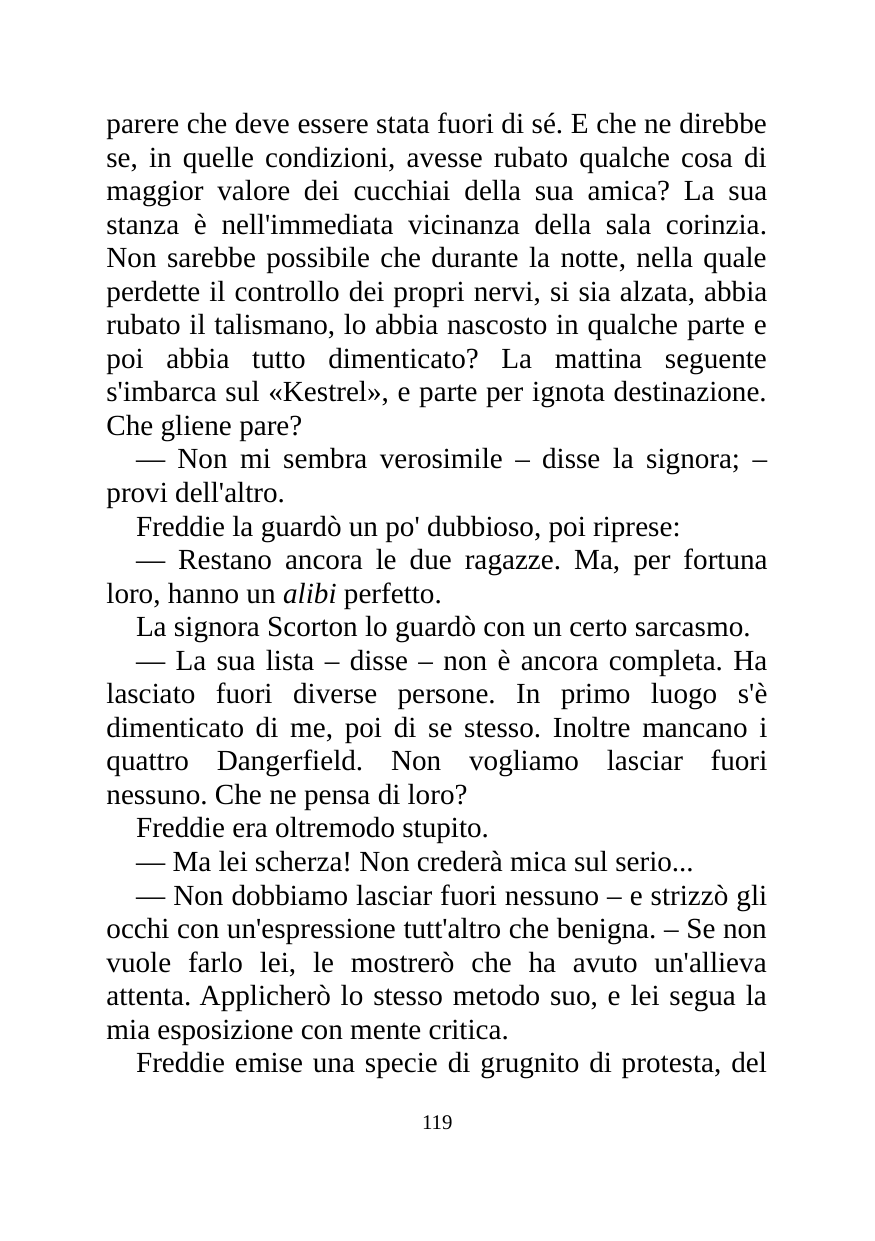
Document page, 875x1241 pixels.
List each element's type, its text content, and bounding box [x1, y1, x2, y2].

text — Restano ancora le due ragazze. Ma, per fortuna loro, hanno un alibi perfetto. [106, 542, 768, 609]
text La signora Scorton lo guardò con un certo sarcasmo. [106, 609, 768, 643]
text — Non mi sembra verosimile – disse la signora; – provi dell'altro. [106, 442, 768, 509]
text — Non dobbiamo lasciar fuori nessuno – e strizzò gli occhi con un'espressione tutt'altro che benigna. – Se non vuole farlo lei, le mostrerò che ha avuto un'allieva attenta. Applicherò lo stesso metodo suo, e lei segua la mia esposizione con mente critica. [106, 878, 768, 1045]
text Freddie era oltremodo stupito. [106, 811, 768, 844]
text Freddie la guardò un po' dubbioso, poi riprese: [106, 509, 768, 542]
text — Ma lei scherza! Non crederà mica sul serio... [106, 844, 768, 878]
text parere che deve essere stata fuori di sé. E che ne direbbe se, in quelle condizioni, avesse rubato qualche cosa di maggior valore dei cucchiai della sua amica? La sua stanza è nell'immediata vicinanza della sala corinzia. Non sarebbe possibile che durante la notte, nella quale perdette il controllo dei propri nervi, si sia alzata, abbia rubato il talismano, lo abbia nascosto in qualche parte e poi abbia tutto dimenticato? La mattina seguente s'imbarca sul «Kestrel», e parte per ignota destinazione. Che gliene pare? [106, 106, 768, 442]
text — La sua lista – disse – non è ancora completa. Ha lasciato fuori diverse persone. In primo luogo s'è dimenticato di me, poi di se stesso. Inoltre mancano i quattro Dangerfield. Non vogliamo lasciar fuori nessuno. Che ne pensa di loro? [106, 643, 768, 811]
text Freddie emise una specie di grugnito di protesta, del [106, 1045, 768, 1079]
